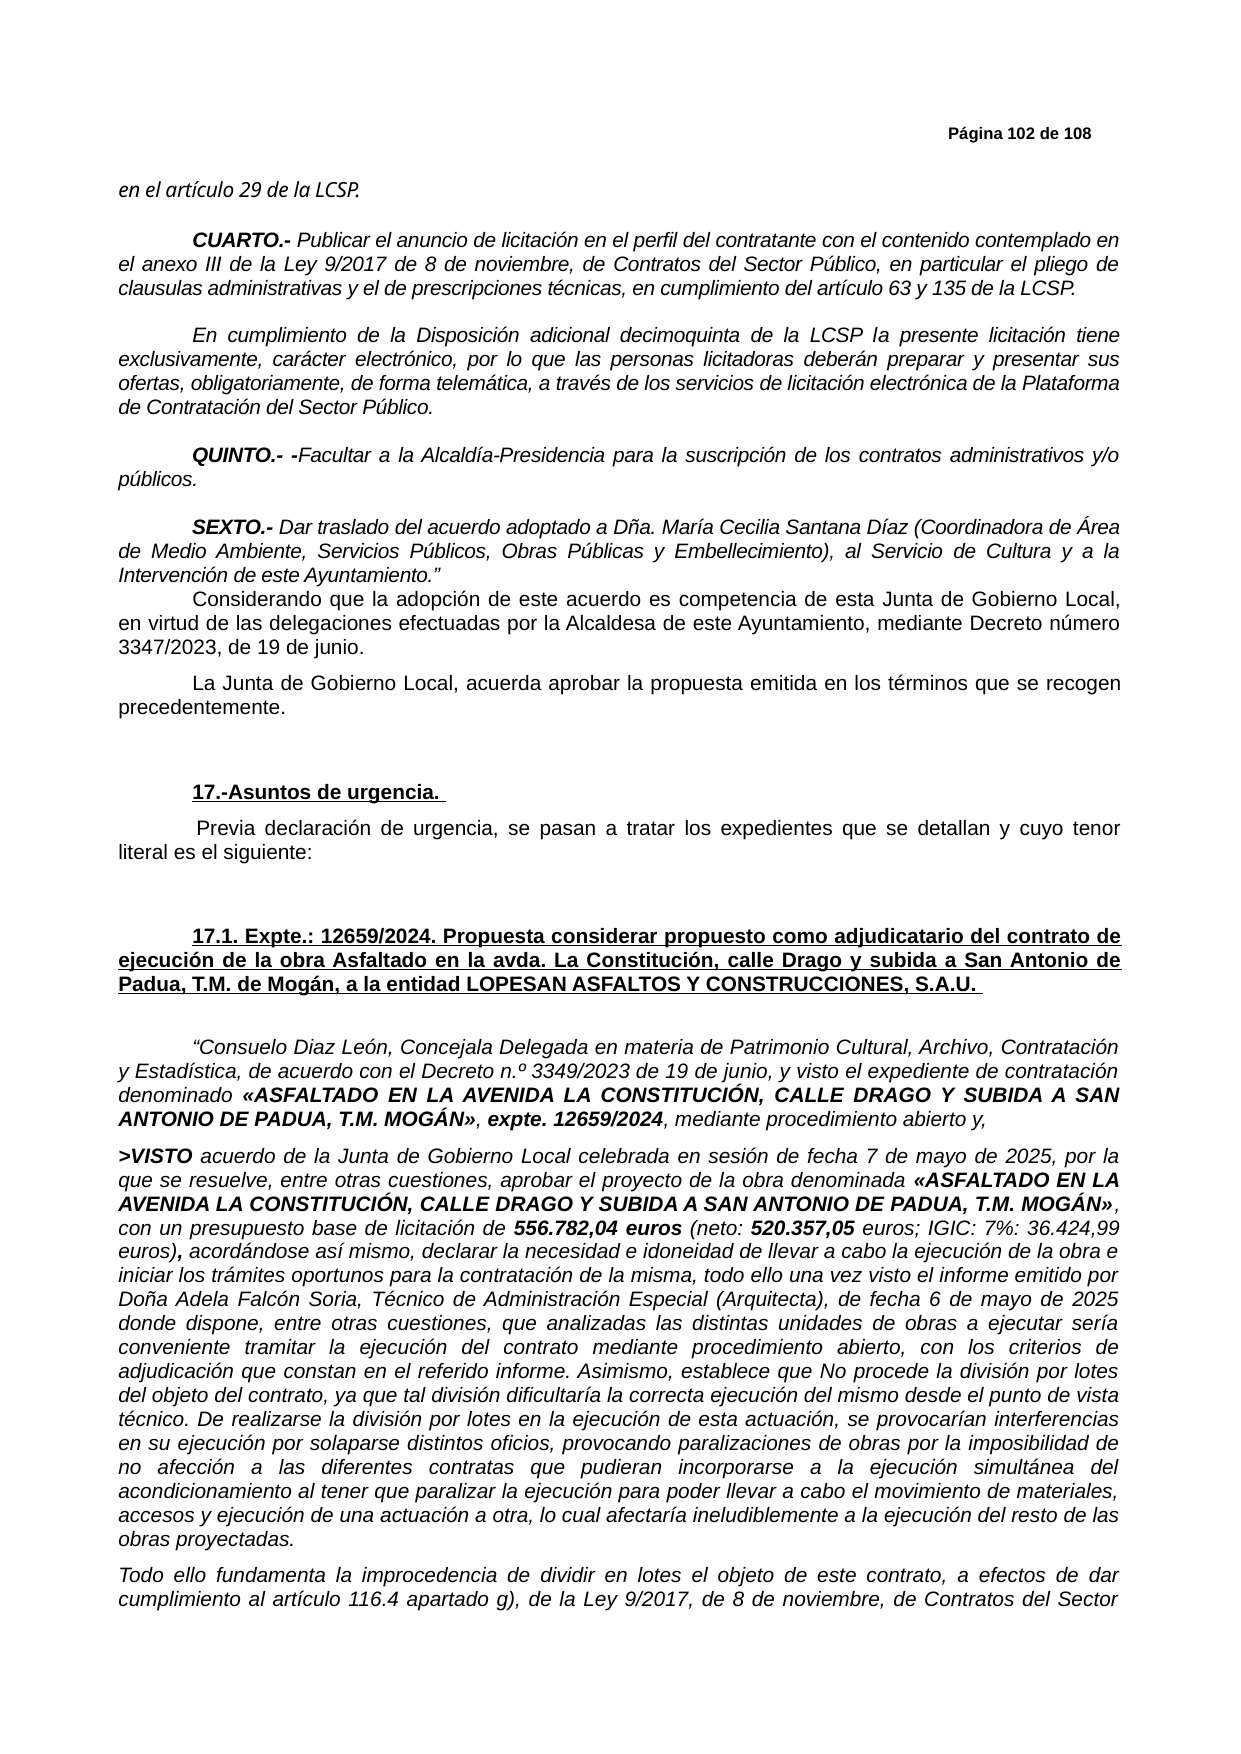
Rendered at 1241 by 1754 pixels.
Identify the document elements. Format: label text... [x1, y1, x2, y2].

text Todo ello fundamenta la improcedencia de dividir en lotes el objeto de este contrato, a efectos de dar cumplimiento al artículo 116.4 apartado g), de la Ley 9/2017, de 8 de noviembre, de Contratos del Sector [118, 1563, 1122, 1611]
text 17.1. Expte.: 12659/2024. Propuesta considerar propuesto como adjudicatario del contrato de ejecución de la obra Asfaltado en la avda. La Constitución, calle Drago y subida a San Antonio de [118, 924, 1122, 969]
text Considerando que la adopción de este acuerdo es competencia de esta Junta de Gobierno Local, en virtud de las delegaciones efectuadas por la Alcaldesa de este Ayuntamiento, mediante Decreto número 3347/2023, de 19 de junio. [118, 587, 1122, 659]
text Previa declaración de urgencia, se pasan a tratar los expedientes que se detallan y cuyo tenor literal es el siguiente: [118, 816, 1122, 864]
text En cumplimiento de la Disposición adicional decimoquinta de la LCSP la presente licitación tiene exclusivamente, carácter electrónico, por lo que las personas licitadoras deberán preparar y presentar sus ofertas, obligatoriamente, de forma telemática, a través de los servicios de licitación electrónica de la Plataforma de Contratación del Sector Público. [118, 323, 1122, 419]
text 17.-Asuntos de urgencia. [118, 732, 1122, 803]
text “Consuelo Diaz León, Concejala Delegada en materia de Patrimonio Cultural, Archivo, Contratación y Estadística, de acuerdo con el Decreto n.º 3349/2023 de 19 de junio, y visto el expediente de contratación denominado «ASFALTADO EN LA AVENIDA LA CONSTITUCIÓN, CALLE DRAGO Y SUBIDA A SAN ANTONIO DE PADUA, T.M. MOGÁN», expte. 12659/2024, mediante procedimiento abierto y, [118, 1035, 1122, 1131]
text >VISTO acuerdo de la Junta de Gobierno Local celebrada en sesión de fecha 7 de mayo de 2025, por la que se resuelve, entre otras cuestiones, aprobar el proyecto de la obra denominada «ASFALTADO EN LA AVENIDA LA CONSTITUCIÓN, CALLE DRAGO Y SUBIDA A SAN ANTONIO DE PADUA, T.M. MOGÁN», con un presupuesto base de licitación de 556.782,04 euros (neto: 520.357,05 euros; IGIC: 7%: 36.424,99 euros), acordándose así mismo, declarar la necesidad e idoneidad de llevar a cabo la ejecución de la obra e iniciar los trámites oportunos para la contratación de la misma, todo ello una vez visto el informe emitido por Doña Adela Falcón Soria, Técnico de Administración Especial (Arquitecta), de fecha 6 de mayo de 2025 donde dispone, entre otras cuestiones, que analizadas las distintas unidades de obras a ejecutar sería conveniente tramitar la ejecución del contrato mediante procedimiento abierto, con los criterios de adjudicación que constan en el referido informe. Asimismo, establece que No procede la división por lotes del objeto del contrato, ya que tal división dificultaría la correcta ejecución del mismo desde el punto de vista técnico. De realizarse la división por lotes en la ejecución de esta actuación, se provocarían interferencias en su ejecución por solaparse distintos oficios, provocando paralizaciones de obras por la imposibilidad de no afección a las diferentes contratas que pudieran incorporarse a la ejecución simultánea del acondicionamiento al tener que paralizar la ejecución para poder llevar a cabo el movimiento de materiales, accesos y ejecución de una actuación a otra, lo cual afectaría ineludiblemente a la ejecución del resto de las obras proyectadas. [118, 1143, 1122, 1551]
text La Junta de Gobierno Local, acuerda aprobar la propuesta emitida en los términos que se recogen precedentemente. [118, 671, 1122, 719]
text en el artículo 29 de la LCSP. [118, 175, 1122, 203]
text QUINTO.- -Facultar a la Alcaldía-Presidencia para la suscripción de los contratos administrativos y/o públicos. [118, 443, 1122, 491]
text Padua, T.M. de Mogán, a la entidad LOPESAN ASFALTOS Y CONSTRUCCIONES, S.A.U. [118, 970, 1122, 996]
text SEXTO.- Dar traslado del acuerdo adoptado a Dña. María Cecilia Santana Díaz (Coordinadora de Área de Medio Ambiente, Servicios Públicos, Obras Públicas y Embellecimiento), al Servicio de Cultura y a la Intervención de este Ayuntamiento.” [118, 515, 1122, 587]
text CUARTO.- Publicar el anuncio de licitación en el perfil del contratante con el contenido contemplado en el anexo III de la Ley 9/2017 de 8 de noviembre, de Contratos del Sector Público, en particular el pliego de clausulas administrativas y el de prescripciones técnicas, en cumplimiento del artículo 63 y 135 de la LCSP. [118, 227, 1122, 299]
